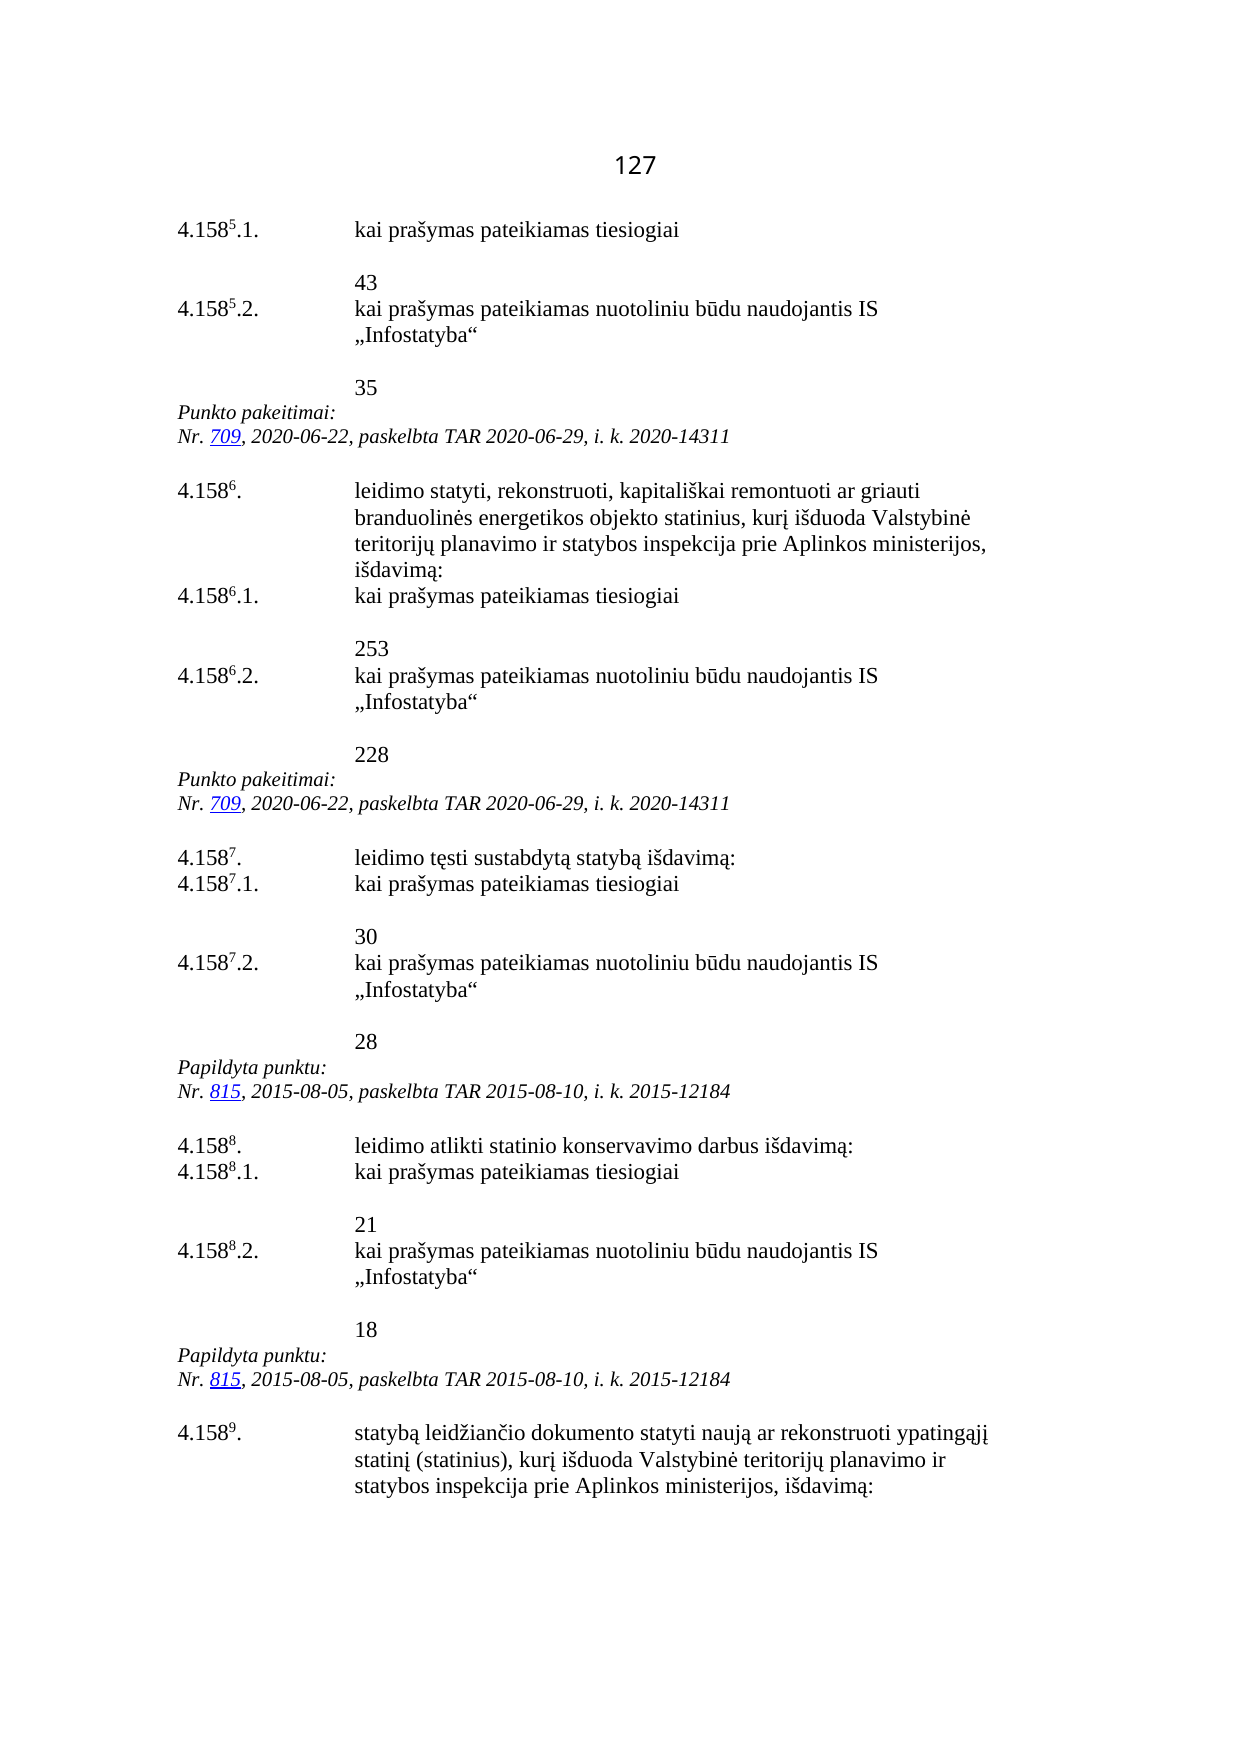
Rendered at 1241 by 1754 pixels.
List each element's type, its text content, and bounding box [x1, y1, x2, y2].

text 4.1586.1. kai prašymas pateikiamas tiesiogiai 253 [177, 583, 1004, 662]
text 4.1585.1. kai prašymas pateikiamas tiesiogiai 43 [177, 216, 1004, 295]
text 4.1587.1. kai prašymas pateikiamas tiesiogiai 30 [177, 870, 945, 949]
text 4.1588. leidimo atlikti statinio konservavimo darbus išdavimą: [177, 1132, 945, 1158]
text Punkto pakeitimai: [177, 400, 1093, 424]
text Nr. 709, 2020-06-22, paskelbta TAR 2020-06-29, i. k. 2020-14311 [177, 791, 1093, 815]
text 4.1585.2. kai prašymas pateikiamas nuotoliniu būdu naudojantis IS „Infostatyba“ 35 [177, 295, 1004, 400]
text 4.1588.1. kai prašymas pateikiamas tiesiogiai 21 [177, 1158, 945, 1237]
text 4.1589. statybą leidžiančio dokumento statyti naują ar rekonstruoti ypatingąjį statinį (statinius), kurį išduoda Valstybinė teritorijų planavimo ir statybos inspekcija prie Aplinkos ministerijos, išdavimą: [177, 1419, 1004, 1498]
text 4.1586. leidimo statyti, rekonstruoti, kapitališkai remontuoti ar griauti branduolinės energetikos objekto statinius, kurį išduoda Valstybinė teritorijų planavimo ir statybos inspekcija prie Aplinkos ministerijos, išdavimą: [177, 477, 1004, 583]
text Nr. 815, 2015-08-05, paskelbta TAR 2015-08-10, i. k. 2015-12184 [177, 1079, 1093, 1103]
text 4.1587.2. kai prašymas pateikiamas nuotoliniu būdu naudojantis IS [177, 949, 945, 976]
text Papildyta punktu: [177, 1055, 1093, 1079]
text 4.1588.2. kai prašymas pateikiamas nuotoliniu būdu naudojantis IS [177, 1237, 945, 1263]
text 4.1587. leidimo tęsti sustabdytą statybą išdavimą: [177, 844, 945, 870]
text „Infostatyba“ 18 [354, 1263, 945, 1342]
text Nr. 815, 2015-08-05, paskelbta TAR 2015-08-10, i. k. 2015-12184 [177, 1367, 1093, 1391]
text „Infostatyba“ 28 [354, 976, 945, 1055]
text Papildyta punktu: [177, 1342, 1093, 1367]
text Punkto pakeitimai: [177, 767, 1093, 791]
text Nr. 709, 2020-06-22, paskelbta TAR 2020-06-29, i. k. 2020-14311 [177, 424, 1093, 448]
text 4.1586.2. kai prašymas pateikiamas nuotoliniu būdu naudojantis IS „Infostatyba“ 228 [177, 662, 1004, 767]
